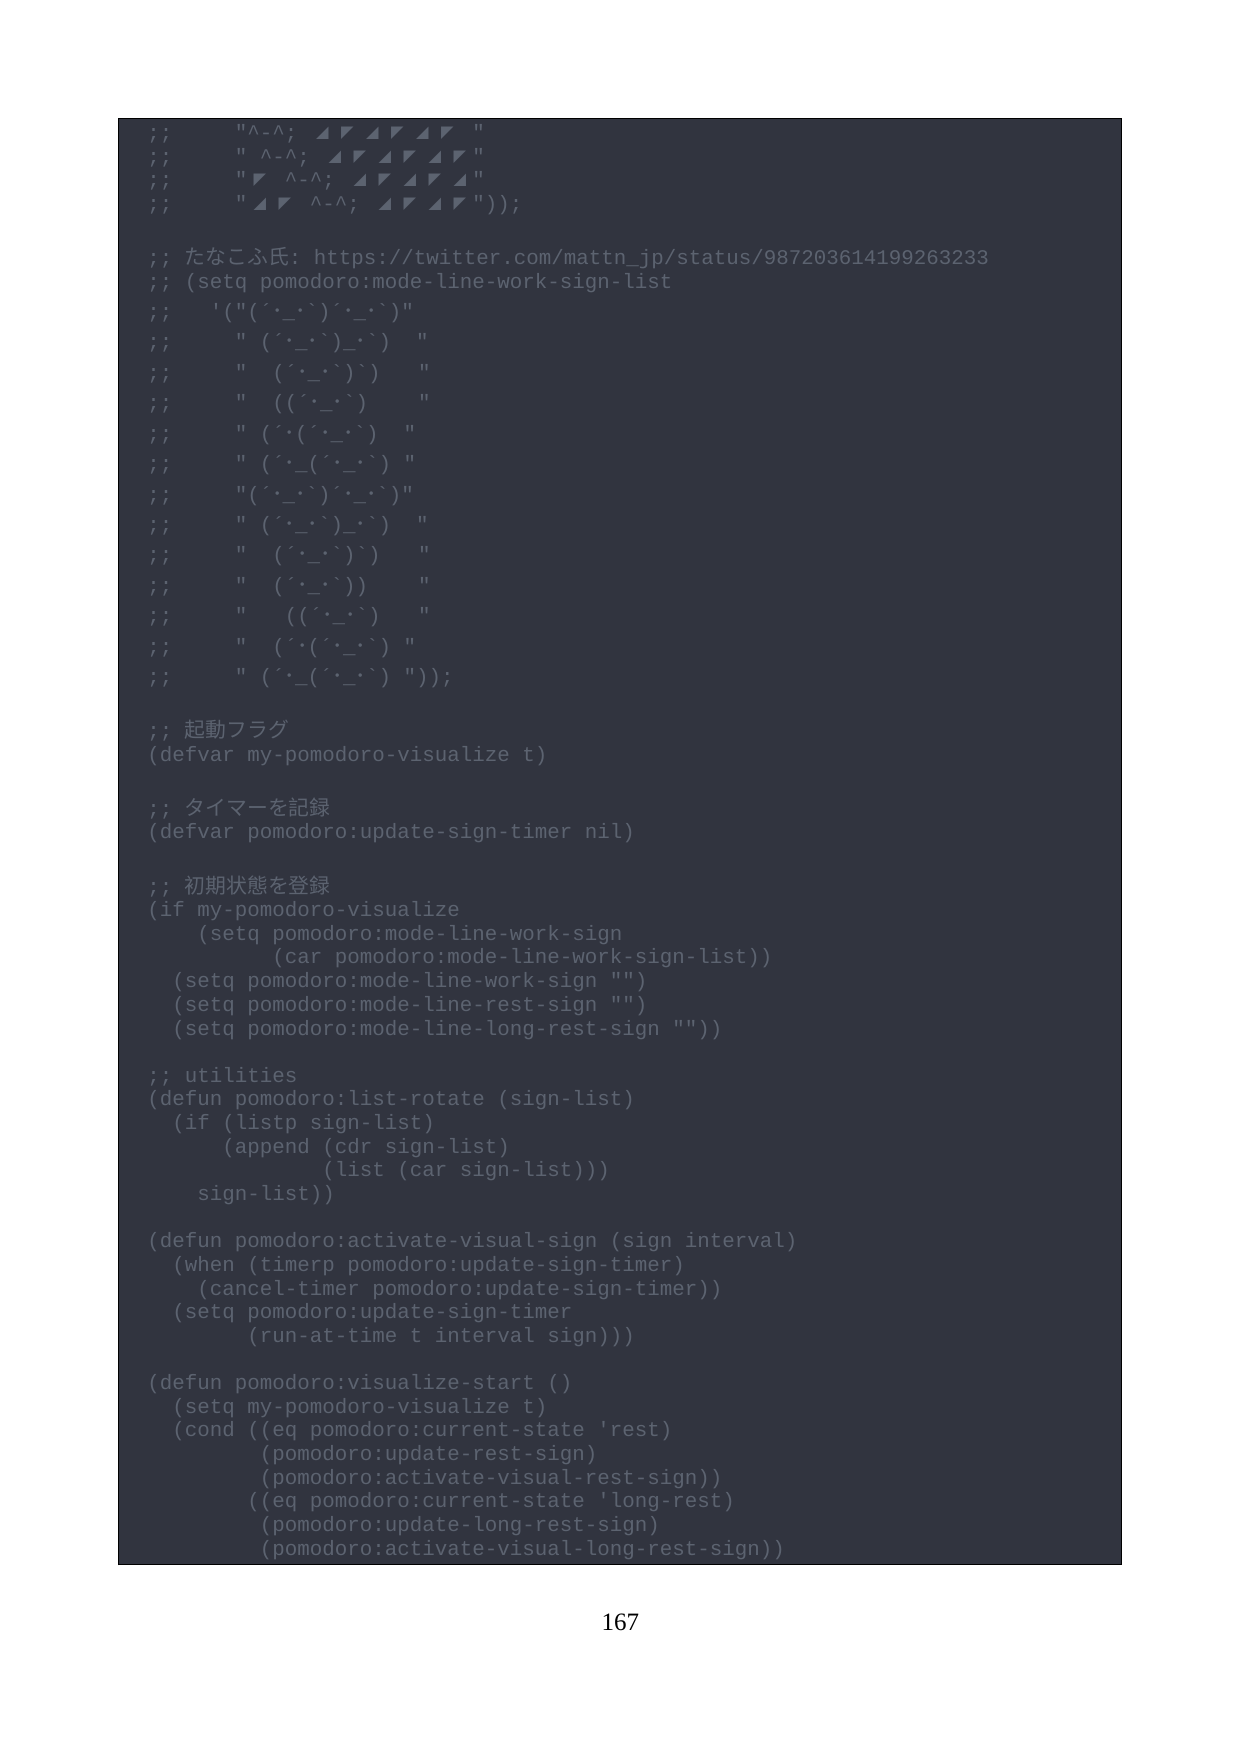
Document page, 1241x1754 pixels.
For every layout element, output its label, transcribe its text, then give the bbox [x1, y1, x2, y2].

text ;; "^-^; ◢◤◢◤◢◤ " [119, 119, 1121, 142]
text (run-at-time t interval sign))) [119, 1321, 1121, 1344]
text (defvar my-pomodoro-visualize t) [119, 740, 1121, 763]
text (when (timerp pomodoro:update-sign-timer) [119, 1250, 1121, 1274]
text (if my-pomodoro-visualize [119, 895, 1121, 919]
text ;; " (´･_･`)`) " [119, 534, 1121, 564]
text (append (cdr sign-list) [119, 1132, 1121, 1155]
text ;; 起動フラグ [119, 709, 1121, 740]
text (setq pomodoro:update-sign-timer [119, 1297, 1121, 1321]
text ;; 初期状態を登録 [119, 865, 1121, 895]
text (pomodoro:update-long-rest-sign) [119, 1510, 1121, 1534]
text ;; utilities [119, 1061, 1121, 1084]
text (defun pomodoro:activate-visual-sign (sign interval) [119, 1226, 1121, 1250]
text ;; " (´･_･`)`) " [119, 351, 1121, 382]
text (cond ((eq pomodoro:current-state 'rest) [119, 1416, 1121, 1439]
text (defun pomodoro:list-rotate (sign-list) [119, 1084, 1121, 1108]
text ;; " (´･_･`)_･`) " [119, 321, 1121, 351]
text ;; " (´･(´･_･`) " [119, 625, 1121, 655]
text (cancel-timer pomodoro:update-sign-timer)) [119, 1274, 1121, 1297]
text (defun pomodoro:visualize-start () [119, 1368, 1121, 1392]
text sign-list)) [119, 1179, 1121, 1203]
text ;; "◢◤ ^-^; ◢◤◢◤")); [119, 189, 1121, 213]
text (setq my-pomodoro-visualize t) [119, 1392, 1121, 1416]
text (pomodoro:activate-visual-rest-sign)) [119, 1463, 1121, 1486]
text ;; (setq pomodoro:mode-line-work-sign-list [119, 267, 1121, 290]
text ;; " (´･_･`)_･`) " [119, 503, 1121, 534]
text ;; タイマーを記録 [119, 787, 1121, 818]
text (setq pomodoro:mode-line-work-sign [119, 919, 1121, 943]
text ;; " ((´･_･`) " [119, 594, 1121, 625]
text ;; '("(´･_･`)´･_･`)" [119, 290, 1121, 321]
text (setq pomodoro:mode-line-work-sign "") [119, 966, 1121, 990]
text ((eq pomodoro:current-state 'long-rest) [119, 1486, 1121, 1510]
text ;; " (´･_(´･_･`) " [119, 442, 1121, 473]
text ;; " (´･(´･_･`) " [119, 412, 1121, 442]
text ;; " ((´･_･`) " [119, 382, 1121, 412]
text ;; " (´･_･`)) " [119, 564, 1121, 594]
text ;; "(´･_･`)´･_･`)" [119, 473, 1121, 503]
text (car pomodoro:mode-line-work-sign-list)) [119, 943, 1121, 966]
text ;; たなこふ氏: https://twitter.com/mattn_jp/status/987203614199263233 [119, 236, 1121, 267]
text (defvar pomodoro:update-sign-timer nil) [119, 818, 1121, 841]
text ;; "◤ ^-^; ◢◤◢◤◢" [119, 165, 1121, 189]
text (if (listp sign-list) [119, 1108, 1121, 1132]
text (pomodoro:update-rest-sign) [119, 1439, 1121, 1463]
text ;; " ^-^; ◢◤◢◤◢◤" [119, 142, 1121, 165]
text ;; " (´･_(´･_･`) ")); [119, 655, 1121, 686]
text (setq pomodoro:mode-line-long-rest-sign "")) [119, 1013, 1121, 1037]
text (pomodoro:activate-visual-long-rest-sign)) [119, 1534, 1121, 1564]
text (setq pomodoro:mode-line-rest-sign "") [119, 990, 1121, 1013]
text (list (car sign-list))) [119, 1155, 1121, 1179]
